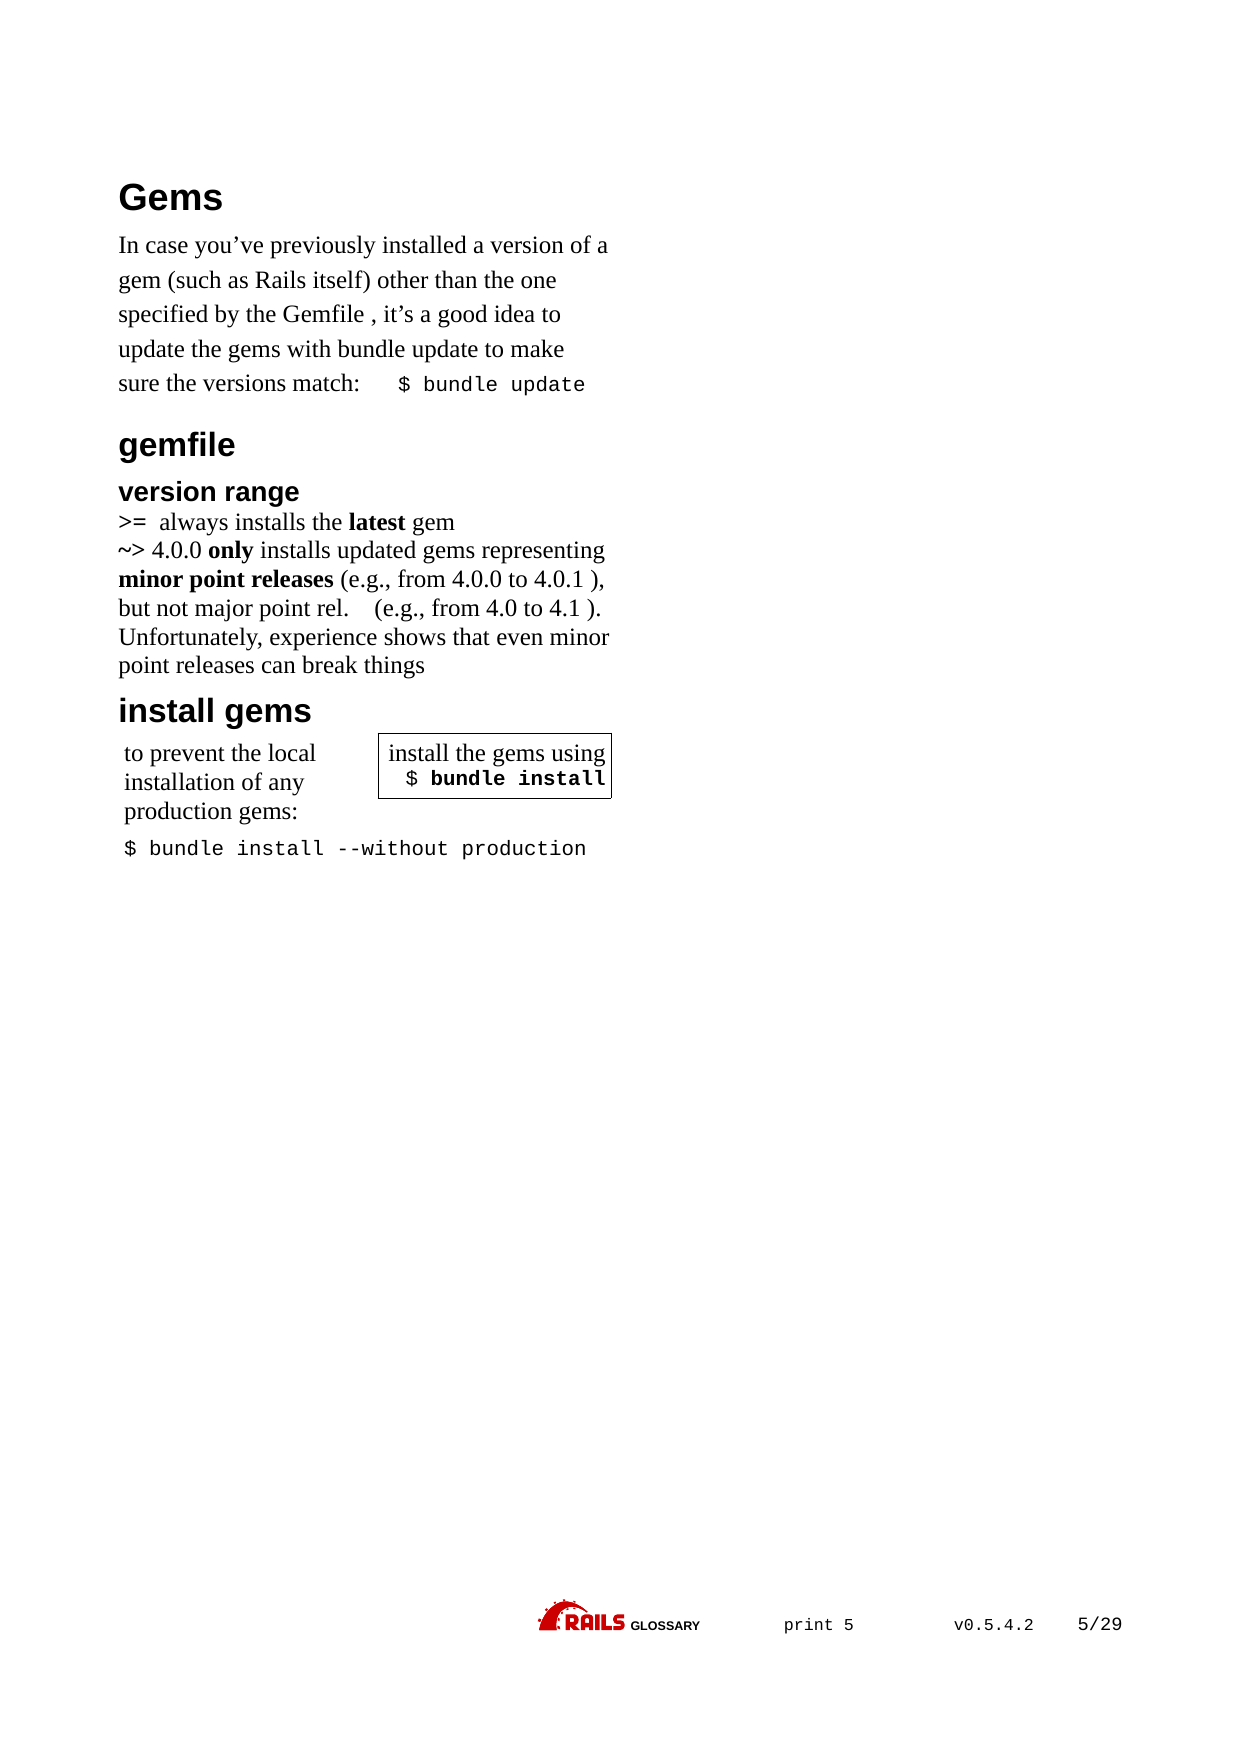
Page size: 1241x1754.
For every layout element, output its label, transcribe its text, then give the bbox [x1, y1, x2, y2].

table_cell [378, 799, 611, 833]
subtitle version range [118, 475, 611, 507]
subtitle Gems [118, 174, 611, 218]
subtitle install gems [118, 691, 611, 730]
subtitle gemfile [118, 424, 611, 463]
table_cell $ bundle install --without production [118, 833, 611, 868]
table_header to prevent the local installation of any production gems: [118, 733, 378, 833]
text In case you’ve previously installed a version of a gem (such as Rails itself) other than the one specified by the Gemfile , it’s a good idea to update the gems with bundle update to make sure the versions match: $ bundle update [118, 231, 611, 398]
table_header install the gems using $ bundle install [379, 734, 611, 797]
text ~> 4.0.0 only installs updated gems representing minor point releases (e.g., from 4.0.0 to 4.0.1 ), but not major point rel. (e.g., from 4.0 to 4.1 ). Unfortunately, experience shows that even minor point releases can break things [118, 536, 611, 679]
text >= always installs the latest gem [118, 507, 611, 536]
